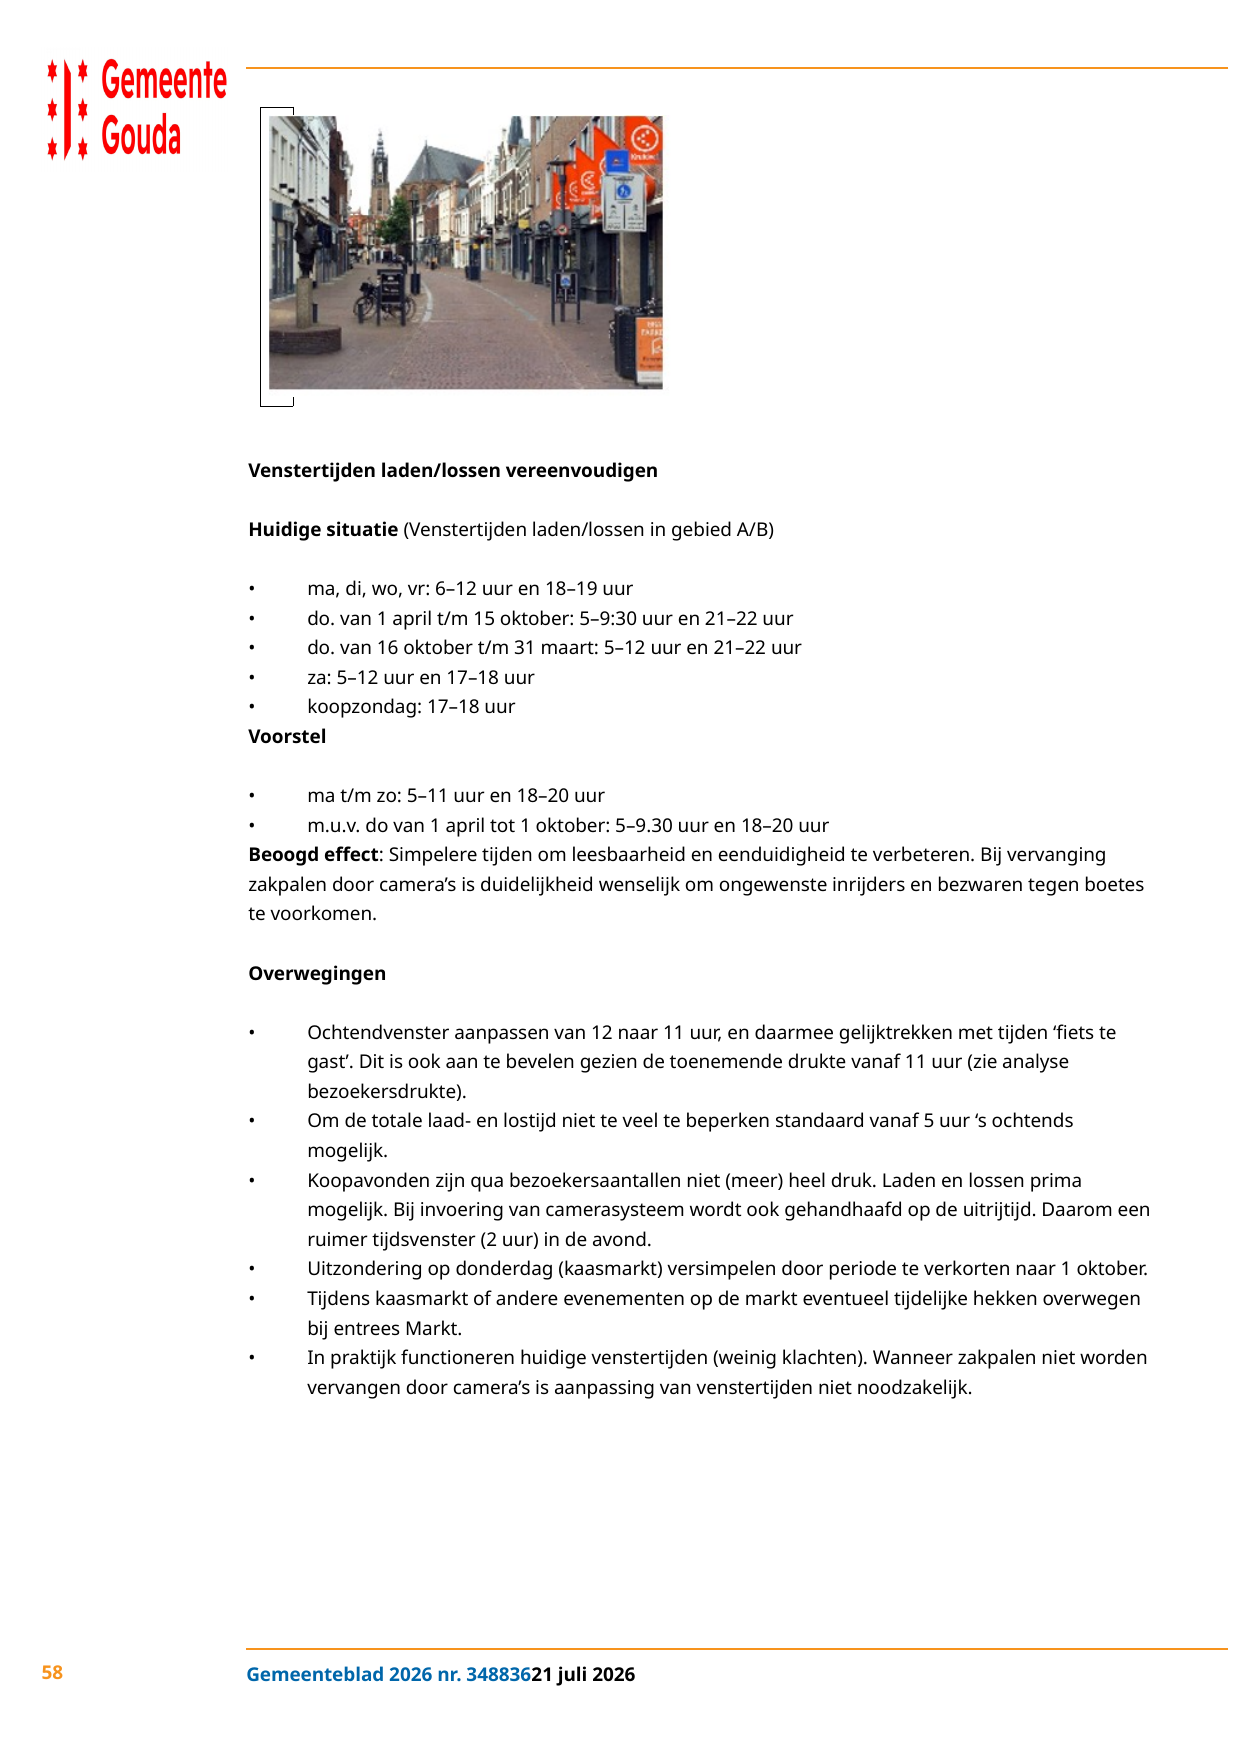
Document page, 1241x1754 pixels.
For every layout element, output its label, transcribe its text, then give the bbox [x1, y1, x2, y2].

picture [41, 47, 231, 172]
list Tijdens kaasmarkt of andere evenementen op de markt eventueel tijdelijke hekken overwegen bij entrees Markt. [248, 1285, 1152, 1340]
list ma t/m zo: 5–11 uur en 18–20 uur [248, 782, 1152, 808]
text Beoogd effect: Simpelere tijden om leesbaarheid en eenduidigheid te verbeteren. Bij vervanging zakpalen door camera’s is duidelijkheid wenselijk om ongewenste inrijders en bezwaren tegen boetes te voorkomen. [248, 841, 1152, 926]
list do. van 1 april t/m 15 oktober: 5–9:30 uur en 21–22 uur [248, 605, 1152, 630]
list Koopavonden zijn qua bezoekersaantallen niet (meer) heel druk. Laden en lossen prima mogelijk. Bij invoering van camerasysteem wordt ook gehandhaafd op de uitrijtijd. Daarom een ruimer tijdsvenster (2 uur) in de avond. [248, 1167, 1152, 1252]
picture [268, 115, 1173, 397]
text Voorstel [248, 723, 1152, 749]
text Venstertijden laden/lossen vereenvoudigen [248, 457, 1152, 482]
list Uitzondering op donderdag (kaasmarkt) versimpelen door periode te verkorten naar 1 oktober. [248, 1256, 1152, 1281]
list m.u.v. do van 1 april tot 1 oktober: 5–9.30 uur en 18–20 uur [248, 812, 1152, 837]
list Om de totale laad- en lostijd niet te veel te beperken standaard vanaf 5 uur ‘s ochtends mogelijk. [248, 1108, 1152, 1163]
text Huidige situatie (Venstertijden laden/lossen in gebied A/B) [248, 516, 1152, 542]
list In praktijk functioneren huidige venstertijden (weinig klachten). Wanneer zakpalen niet worden vervangen door camera’s is aanpassing van venstertijden niet noodzakelijk. [248, 1344, 1152, 1399]
list Ochtendvenster aanpassen van 12 naar 11 uur, en daarmee gelijktrekken met tijden ‘fiets te gast’. Dit is ook aan te bevelen gezien de toenemende drukte vanaf 11 uur (zie analyse bezoekersdrukte). [248, 1019, 1152, 1104]
list ma, di, wo, vr: 6–12 uur en 18–19 uur [248, 575, 1152, 601]
list za: 5–12 uur en 17–18 uur [248, 664, 1152, 689]
text Overwegingen [248, 960, 1152, 985]
list koopzondag: 17–18 uur [248, 693, 1152, 719]
list do. van 16 oktober t/m 31 maart: 5–12 uur en 21–22 uur [248, 634, 1152, 660]
